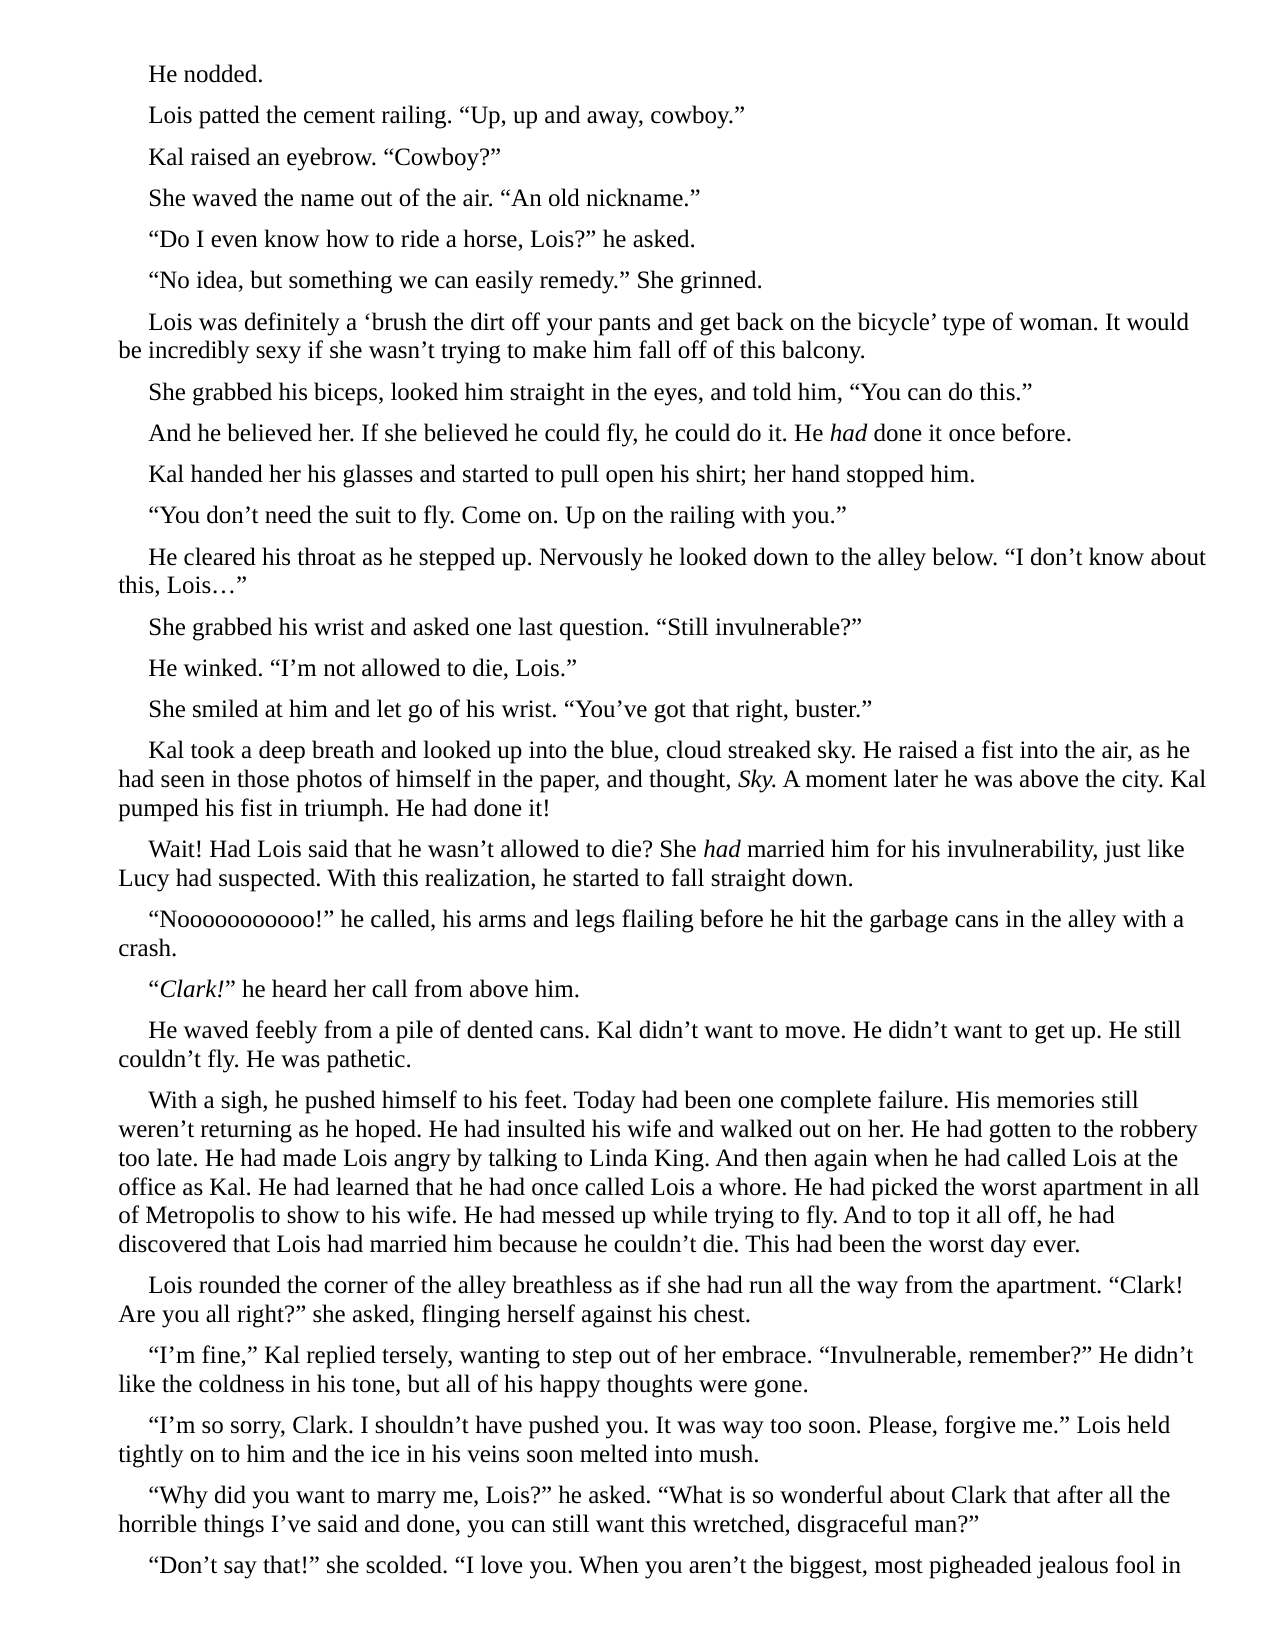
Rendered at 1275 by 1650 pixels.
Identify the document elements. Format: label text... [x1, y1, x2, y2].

text “Don’t say that!” she scolded. “I love you. When you aren’t the biggest, most pigheaded jealous fool in [118, 1550, 1216, 1579]
text She grabbed his wrist and asked one last question. “Still invulnerable?” [118, 612, 1216, 640]
text Lois rounded the corner of the alley breathless as if she had run all the way from the apartment. “Clark! Are you all right?” she asked, flinging herself against his chest. [118, 1270, 1216, 1328]
text He cleared his throat as he stepped up. Nervously he looked down to the alley below. “I don’t know about this, Lois…” [118, 542, 1216, 599]
text “Nooooooooooo!” he called, his arms and legs flailing before he hit the garbage cans in the alley with a crash. [118, 904, 1216, 962]
text She grabbed his biceps, looked him straight in the eyes, and told him, “You can do this.” [118, 377, 1216, 405]
text Wait! Had Lois said that he wasn’t allowed to die? She had married him for his invulnerability, just like Lucy had suspected. With this realization, he started to fall straight down. [118, 834, 1216, 892]
text “You don’t need the suit to fly. Come on. Up on the railing with you.” [118, 500, 1216, 529]
text With a sigh, he pushed himself to his feet. Today had been one complete failure. His memories still weren’t returning as he hoped. He had insulted his wife and walked out on her. He had gotten to the robbery too late. He had made Lois angry by talking to Linda King. And then again when he had called Lois at the office as Kal. He had learned that he had once called Lois a whore. He had picked the worst apartment in all of Metropolis to show to his wife. He had messed up while trying to fly. And to top it all off, he had discovered that Lois had married him because he couldn’t die. This had been the worst day ever. [118, 1085, 1216, 1258]
text “Clark!” he heard her call from above him. [118, 974, 1216, 1003]
text “Do I even know how to ride a horse, Lois?” he asked. [118, 224, 1216, 253]
text She smiled at him and let go of his wrist. “You’ve got that right, buster.” [118, 694, 1216, 723]
text Lois was definitely a ‘brush the dirt off your pants and get back on the bicycle’ type of woman. It would be incredibly sexy if she wasn’t trying to make him fall off of this balcony. [118, 307, 1216, 364]
text Kal raised an eyebrow. “Cowboy?” [118, 142, 1216, 170]
text He winked. “I’m not allowed to die, Lois.” [118, 653, 1216, 682]
text Kal handed her his glasses and started to pull open his shirt; her hand stopped him. [118, 459, 1216, 488]
text “No idea, but something we can easily remedy.” She grinned. [118, 265, 1216, 294]
text And he believed her. If she believed he could fly, he could do it. He had done it once before. [118, 418, 1216, 447]
text Lois patted the cement railing. “Up, up and away, cowboy.” [118, 100, 1216, 129]
text Kal took a deep breath and looked up into the blue, cloud streaked sky. He raised a fist into the air, as he had seen in those photos of himself in the paper, and thought, Sky. A moment later he was above the city. Kal pumped his fist in triumph. He had done it! [118, 735, 1216, 822]
text He nodded. [118, 59, 1216, 88]
text “Why did you want to marry me, Lois?” he asked. “What is so wonderful about Clark that after all the horrible things I’ve said and done, you can still want this wretched, disgraceful man?” [118, 1480, 1216, 1538]
text She waved the name out of the air. “An old nickname.” [118, 183, 1216, 212]
text He waved feebly from a pile of dented cans. Kal didn’t want to move. He didn’t want to get up. He still couldn’t fly. He was pathetic. [118, 1015, 1216, 1073]
text “I’m so sorry, Clark. I shouldn’t have pushed you. It was way too soon. Please, forgive me.” Lois held tightly on to him and the ice in his veins soon melted into mush. [118, 1410, 1216, 1468]
text “I’m fine,” Kal replied tersely, wanting to step out of her embrace. “Invulnerable, remember?” He didn’t like the coldness in his tone, but all of his happy thoughts were gone. [118, 1340, 1216, 1398]
